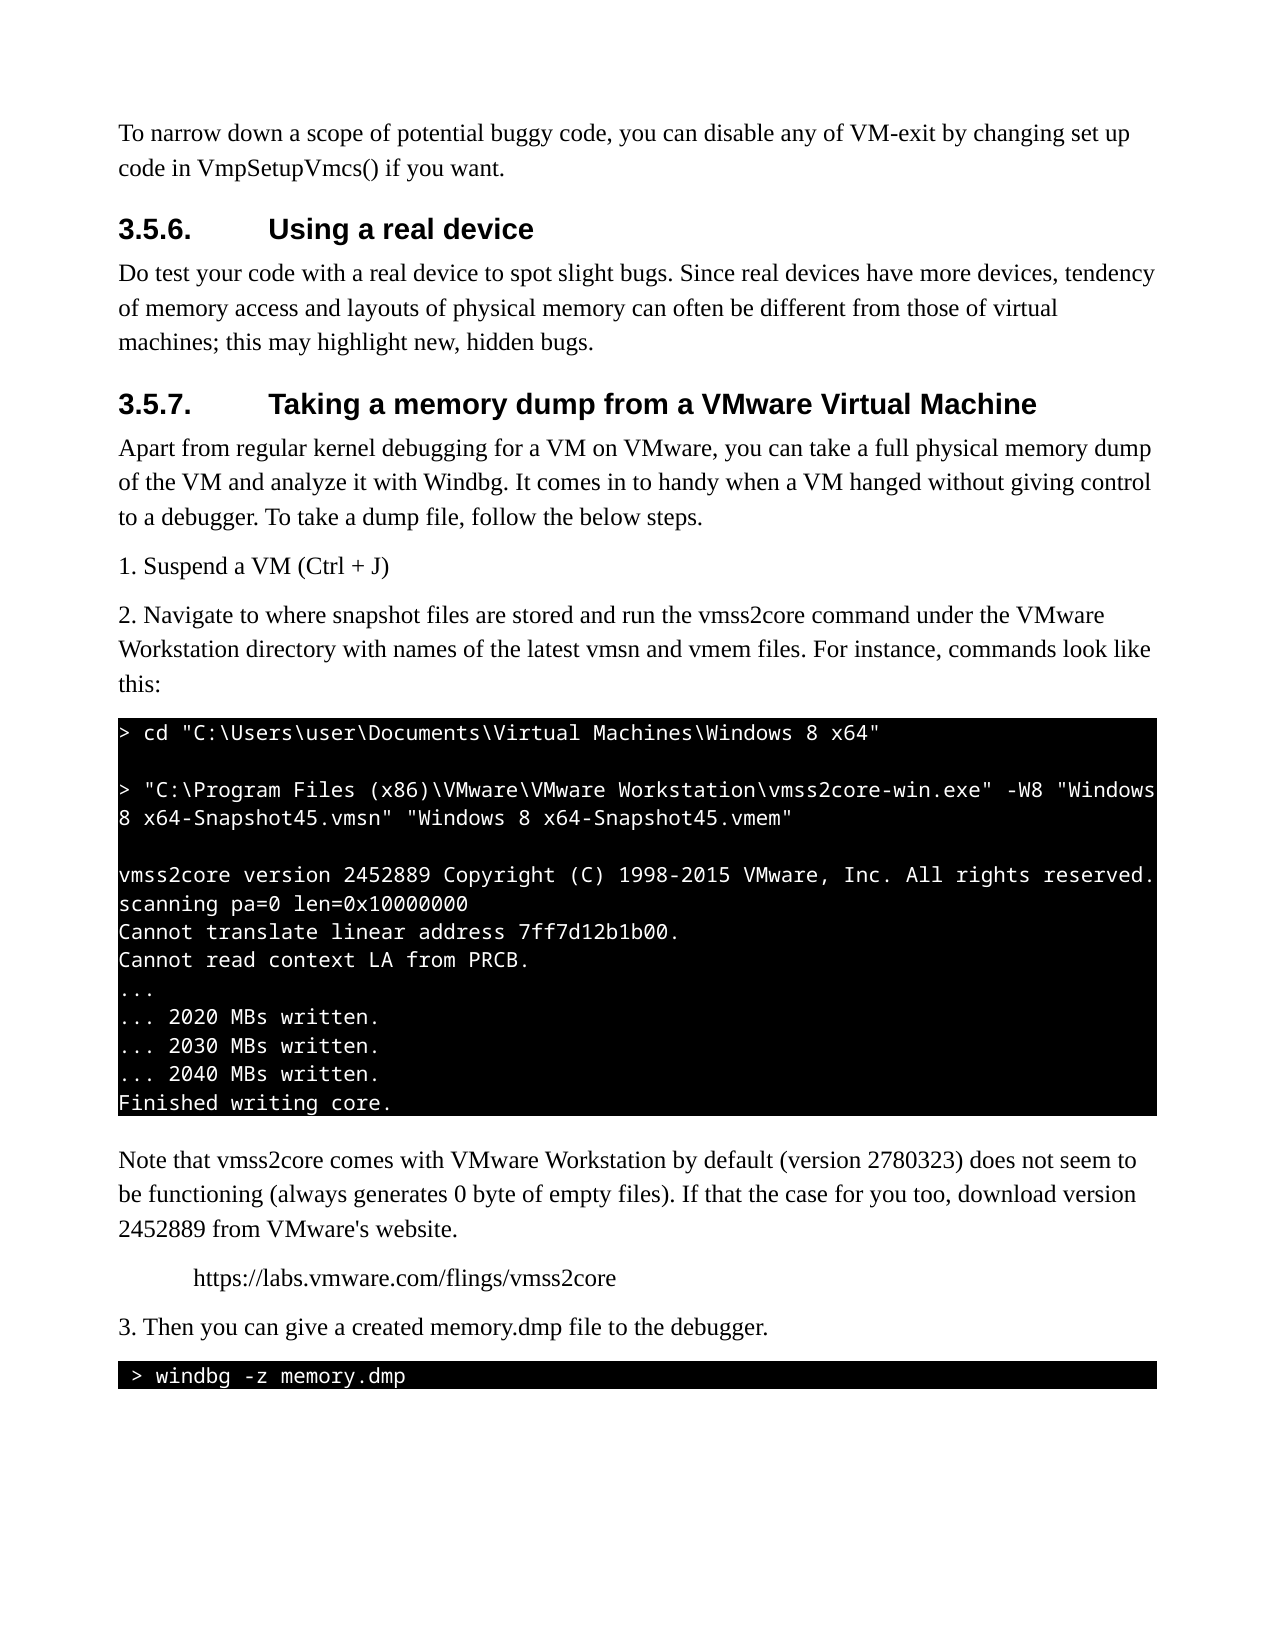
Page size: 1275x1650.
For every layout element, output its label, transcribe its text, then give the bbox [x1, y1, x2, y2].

text ... 2030 MBs written. [118, 1031, 1157, 1059]
text Cannot read context LA from PRCB. [118, 946, 1157, 974]
text scanning pa=0 len=0x10000000 [118, 889, 1157, 917]
text 1. Suspend a VM (Ctrl + J) [118, 551, 1157, 580]
subtitle Taking a memory dump from a VMware Virtual Machine [118, 387, 1157, 421]
text Finished writing core. [118, 1088, 1157, 1116]
text 3. Then you can give a created memory.dmp file to the debugger. [118, 1312, 1157, 1341]
text Apart from regular kernel debugging for a VM on VMware, you can take a full physical memory dump of the VM and analyze it with Windbg. It comes in to handy when a VM hanged without giving control to a debugger. To take a dump file, follow the below steps. [118, 433, 1157, 531]
text vmss2core version 2452889 Copyright (C) 1998-2015 VMware, Inc. All rights reserved. [118, 860, 1157, 889]
text Note that vmss2core comes with VMware Workstation by default (version 2780323) does not seem to be functioning (always generates 0 byte of empty files). If that the case for you too, download version 2452889 from VMware's website. [118, 1145, 1157, 1243]
text ... 2020 MBs written. [118, 1002, 1157, 1031]
text ... [118, 974, 1157, 1002]
text To narrow down a scope of potential buggy code, you can disable any of VM-exit by changing set up code in VmpSetupVmcs() if you want. [118, 118, 1157, 181]
text > "C:\Program Files (x86)\VMware\VMware Workstation\vmss2core-win.exe" -W8 "Windows 8 x64-Snapshot45.vmsn" "Windows 8 x64-Snapshot45.vmem" [118, 775, 1157, 832]
text > windbg -z memory.dmp [118, 1361, 1157, 1389]
text Cannot translate linear address 7ff7d12b1b00. [118, 917, 1157, 946]
text 2. Navigate to where snapshot files are stored and run the vmss2core command under the VMware Workstation directory with names of the latest vmsn and vmem files. For instance, commands look like this: [118, 600, 1157, 698]
text ... 2040 MBs written. [118, 1059, 1157, 1088]
text > cd "C:\Users\user\Documents\Virtual Machines\Windows 8 x64" [118, 718, 1157, 747]
subtitle Using a real device [118, 212, 1157, 246]
text https://labs.vmware.com/flings/vmss2core [118, 1263, 1157, 1292]
text Do test your code with a real device to spot slight bugs. Since real devices have more devices, tendency of memory access and layouts of physical memory can often be different from those of virtual machines; this may highlight new, hidden bugs. [118, 258, 1157, 356]
